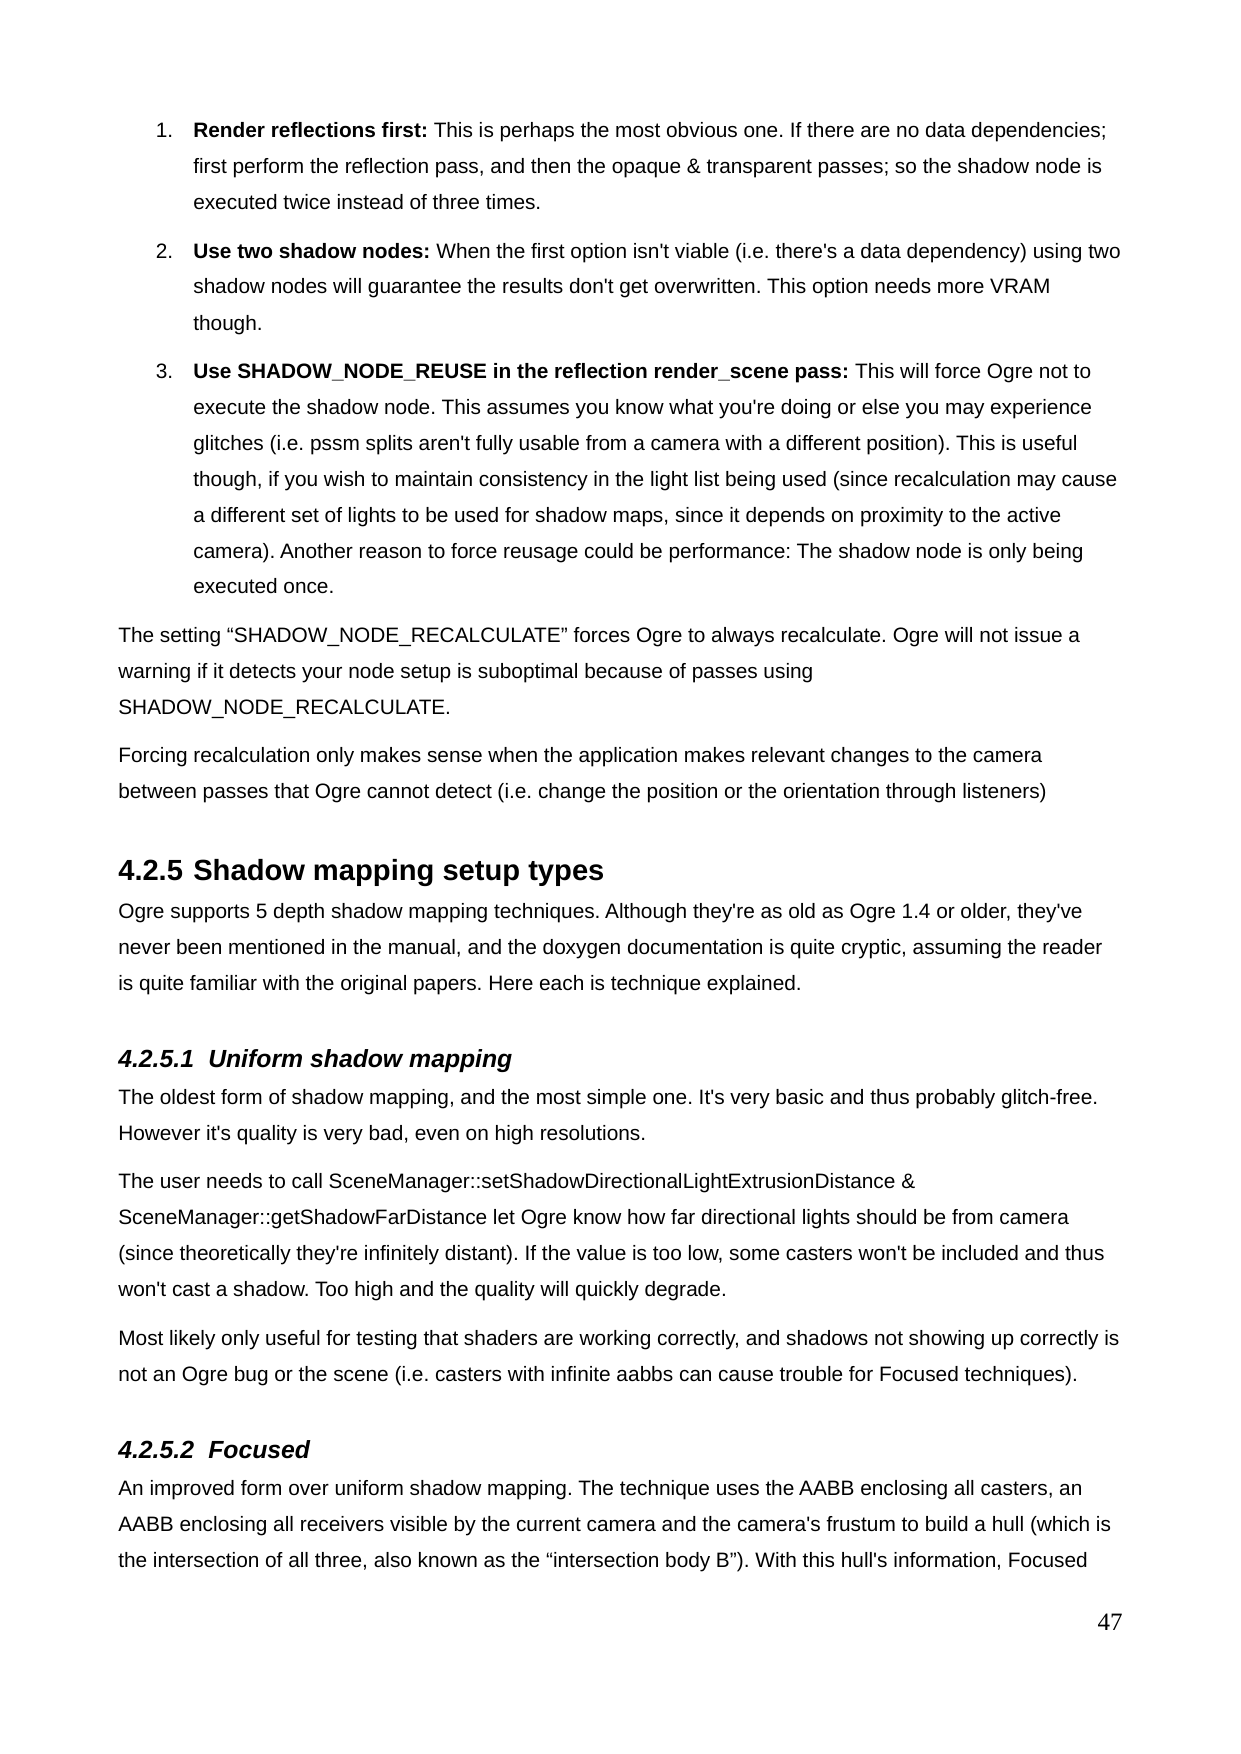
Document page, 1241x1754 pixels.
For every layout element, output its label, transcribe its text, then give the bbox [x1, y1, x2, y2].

text The setting “SHADOW_NODE_RECALCULATE” forces Ogre to always recalculate. Ogre will not issue a warning if it detects your node setup is suboptimal because of passes using SHADOW_NODE_RECALCULATE. [118, 623, 1122, 719]
text The oldest form of shadow mapping, and the most simple one. It's very basic and thus probably glitch-free. However it's quality is very bad, even on high resolutions. [118, 1085, 1122, 1145]
list Use SHADOW_NODE_REUSE in the reflection render_scene pass: This will force Ogre not to execute the shadow node. This assumes you know what you're doing or else you may experience glitches (i.e. pssm splits aren't fully usable from a camera with a different position). This is useful though, if you wish to maintain consistency in the light list being used (since recalculation may cause a different set of lights to be used for shadow maps, since it depends on proximity to the active camera). Another reason to force reusage could be performance: The shadow node is only being executed once. [156, 359, 1122, 598]
list Use two shadow nodes: When the first option isn't viable (i.e. there's a data dependency) using two shadow nodes will guarantee the results don't get overwritten. This option needs more VRAM though. [156, 238, 1122, 334]
list Render reflections first: This is perhaps the most obvious one. If there are no data dependencies; first perform the reflection pass, and then the opaque & transparent passes; so the shadow node is executed twice instead of three times. [156, 118, 1122, 214]
text Ogre supports 5 depth shadow mapping techniques. Although they're as old as Ogre 1.4 or older, they've never been mentioned in the manual, and the doxygen documentation is quite cryptic, assuming the reader is quite familiar with the original papers. Here each is technique explained. [118, 898, 1122, 994]
text The user needs to call SceneManager::setShadowDirectionalLightExtrusionDistance & SceneManager::getShadowFarDistance let Ogre know how far directional lights should be from camera (since theoretically they're infinitely distant). If the value is too low, some casters won't be included and thus won't cast a shadow. Too high and the quality will quickly degrade. [118, 1169, 1122, 1301]
text Most likely only useful for testing that shaders are working correctly, and shadows not showing up correctly is not an Ogre bug or the scene (i.e. casters with infinite aabbs can cause trouble for Focused techniques). [118, 1326, 1122, 1385]
text An improved form over uniform shadow mapping. The technique uses the AABB enclosing all casters, an AABB enclosing all receivers visible by the current camera and the camera's frustum to build a hull (which is the intersection of all three, also known as the “intersection body B”). With this hull's information, Focused [118, 1476, 1122, 1572]
subtitle Uniform shadow mapping [118, 1044, 1122, 1072]
text Forcing recalculation only makes sense when the application makes relevant changes to the camera between passes that Ogre cannot detect (i.e. change the position or the orientation through listeners) [118, 743, 1122, 803]
subtitle Shadow mapping setup types [118, 852, 1122, 886]
subtitle Focused [118, 1435, 1122, 1463]
